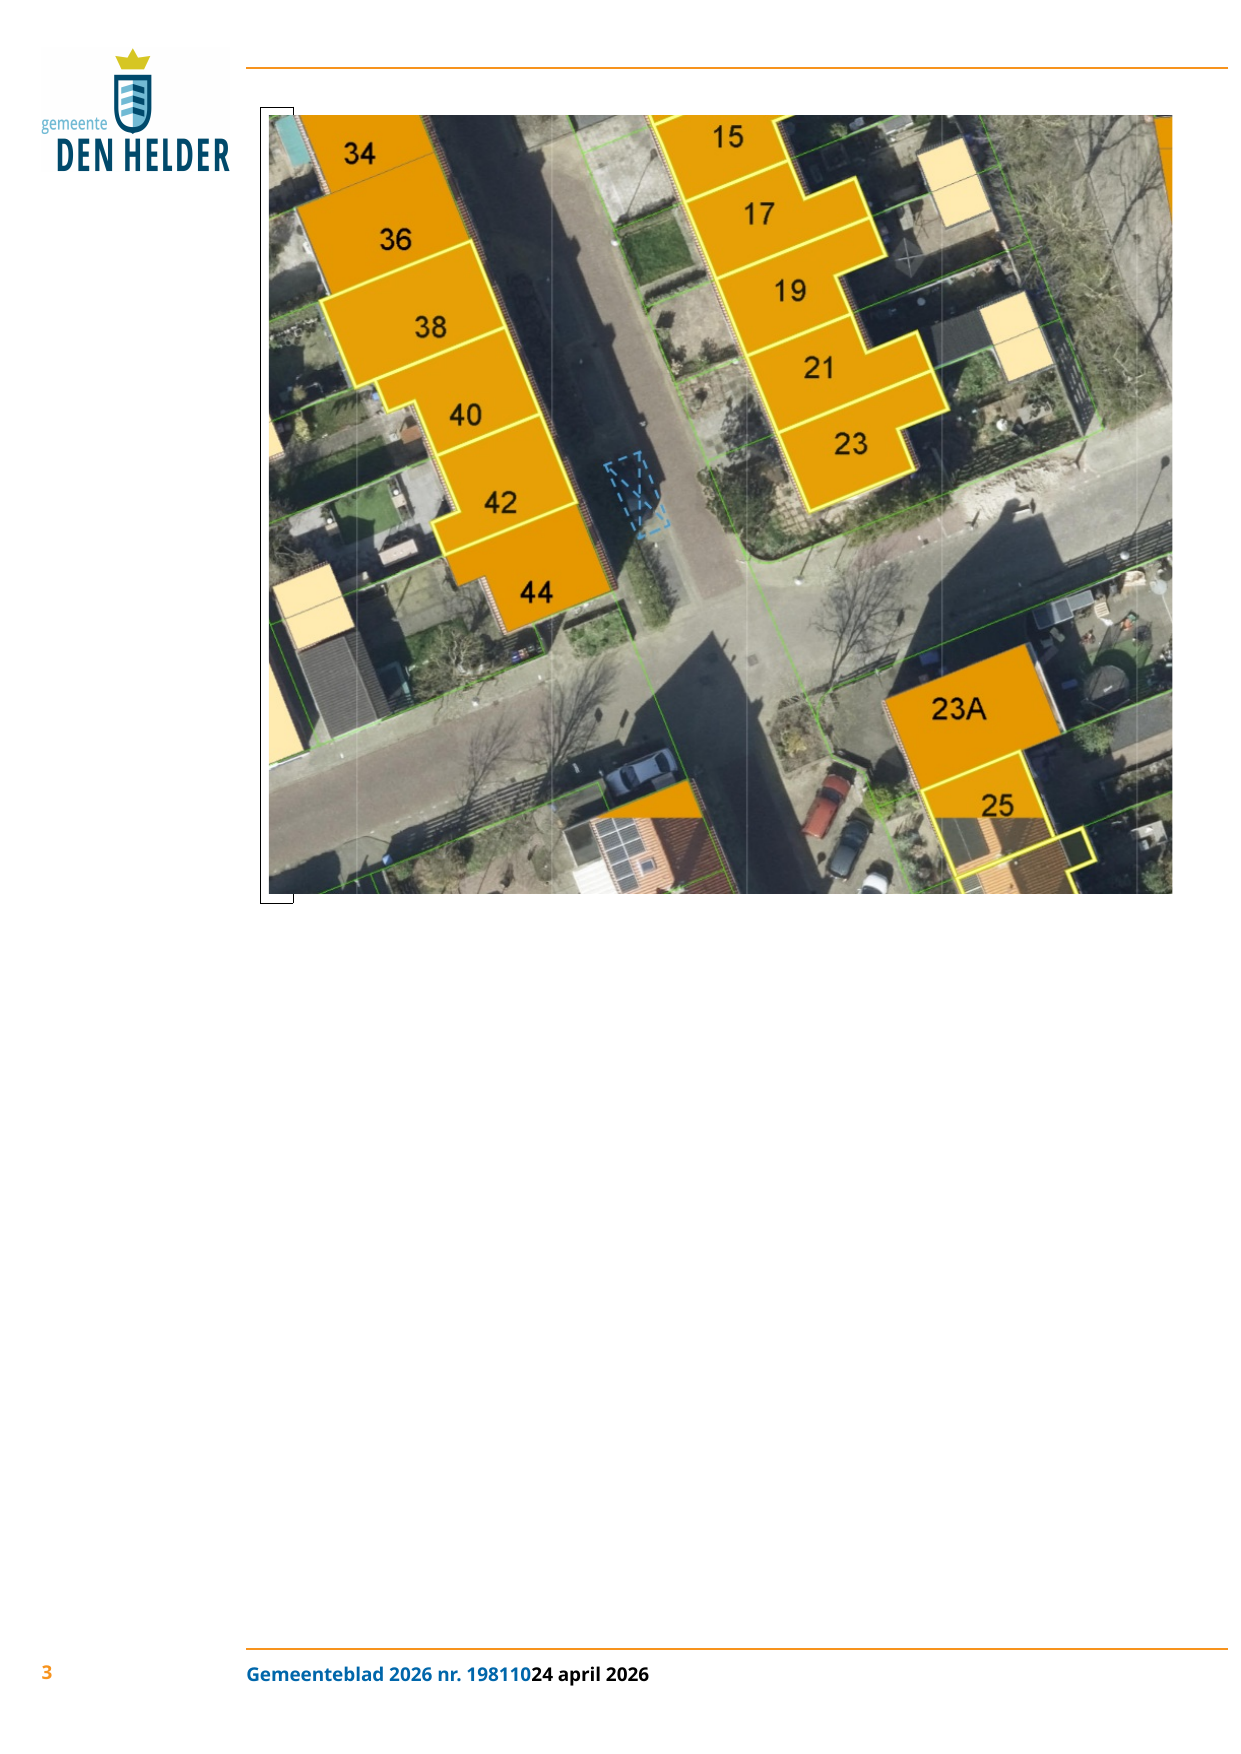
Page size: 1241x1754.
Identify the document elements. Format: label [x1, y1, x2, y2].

picture [220, 160, 224, 172]
picture [63, 144, 68, 165]
picture [130, 157, 135, 172]
picture [182, 144, 187, 165]
picture [268, 115, 1173, 894]
picture [100, 154, 106, 172]
picture [41, 47, 231, 172]
